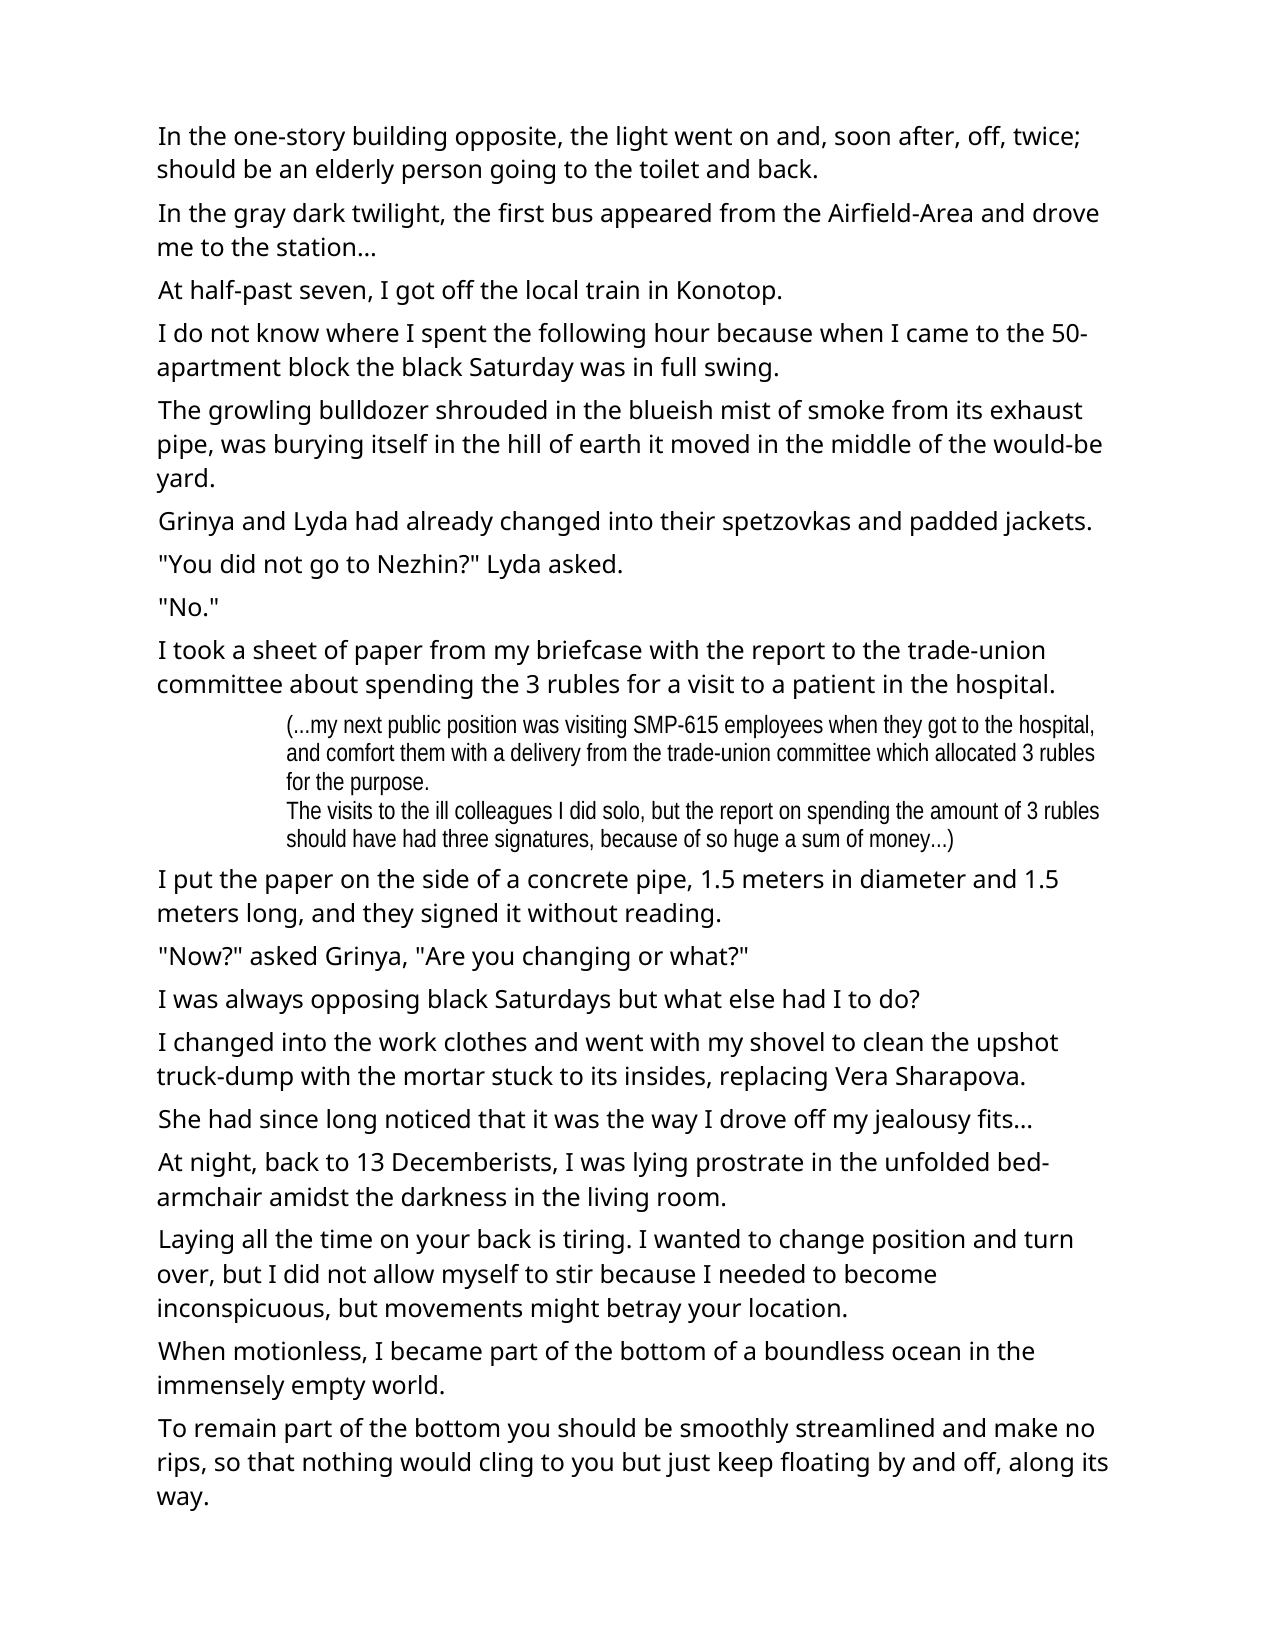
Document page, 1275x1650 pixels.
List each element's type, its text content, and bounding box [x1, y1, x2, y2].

text At half-past seven, I got off the local train in Konotop. [156, 272, 1118, 306]
text In the gray dark twilight, the first bus appeared from the Airfield-Area and drove me to the station… [156, 195, 1118, 263]
text I put the paper on the side of a concrete pipe, 1.5 meters in diameter and 1.5 meters long, and they signed it without reading. [156, 862, 1118, 930]
text At night, back to 13 Decemberists, I was lying prostrate in the unfolded bed-armchair amidst the darkness in the living room. [156, 1145, 1118, 1213]
text "No." [156, 589, 1118, 624]
list The visits to the ill colleagues I did solo, but the report on spending the amount of 3 rubles should have had three signatures, because of so huge a sum of money...) [286, 796, 1118, 853]
text I was always opposing black Saturdays but what else had I to do? [156, 982, 1118, 1016]
text To remain part of the bottom you should be smoothly streamlined and make no rips, so that nothing would cling to you but just keep floating by and off, along its way. [156, 1410, 1118, 1513]
list (...my next public position was visiting SMP-615 employees when they got to the hospital, and comfort them with a delivery from the trade-union committee which allocated 3 rubles for the purpose. [286, 710, 1118, 796]
text "Now?" asked Grinya, "Are you changing or what?" [156, 939, 1118, 973]
text The growling bulldozer shrouded in the blueish mist of smoke from its exhaust pipe, was burying itself in the hill of earth it moved in the middle of the would-be yard. [156, 392, 1118, 494]
text I do not know where I spent the following hour because when I came to the 50-apartment block the black Saturday was in full swing. [156, 315, 1118, 383]
text Grinya and Lyda had already changed into their spetzovkas and padded jackets. [156, 503, 1118, 538]
text In the one-story building opposite, the light went on and, soon after, off, twice; should be an elderly person going to the toilet and back. [156, 118, 1118, 186]
text I took a sheet of paper from my briefcase with the report to the trade-union committee about spending the 3 rubles for a visit to a patient in the hospital. [156, 633, 1118, 701]
text Laying all the time on your back is tiring. I wanted to change position and turn over, but I did not allow myself to stir because I needed to become inconspicuous, but movements might betray your location. [156, 1222, 1118, 1324]
text "You did not go to Nezhin?" Lyda asked. [156, 547, 1118, 581]
text I changed into the work clothes and went with my shovel to clean the upshot truck-dump with the mortar stuck to its insides, replacing Vera Sharapova. [156, 1025, 1118, 1093]
text She had since long noticed that it was the way I drove off my jealousy fits… [156, 1102, 1118, 1136]
text When motionless, I became part of the bottom of a boundless ocean in the immensely empty world. [156, 1333, 1118, 1401]
